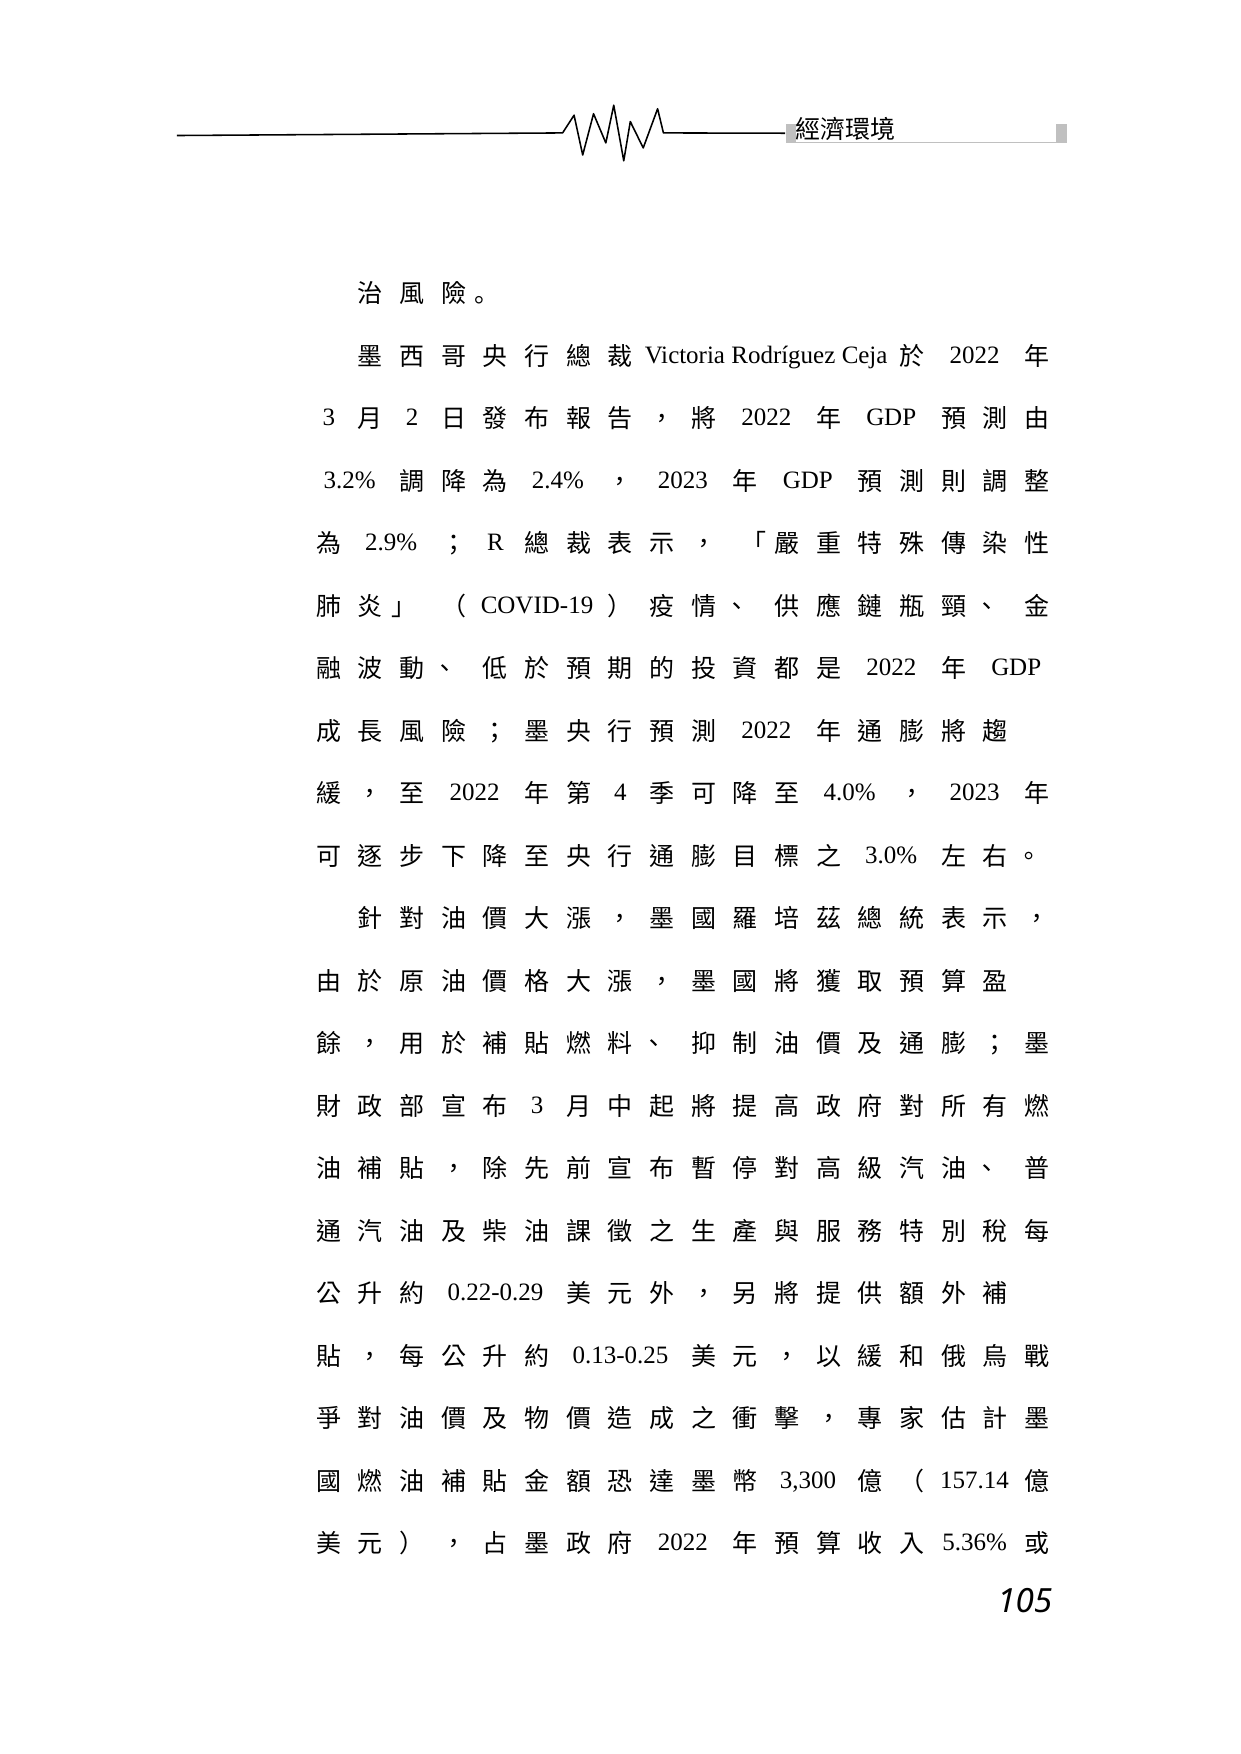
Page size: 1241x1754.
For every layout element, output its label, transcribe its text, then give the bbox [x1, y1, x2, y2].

text 墨西哥央行總裁Victoria Rodríguez Ceja於2022年3月2日發布報告，將2022年GDP預測由3.2%調降為2.4%，2023年GDP預測則調整為2.9%；R總裁表示，「嚴重特殊傳染性肺炎」（COVID-19）疫情、供應鏈瓶頸、金融波動、低於預期的投資都是2022年GDP成長風險；墨央行預測2022年通膨將趨緩，至2022年第4季可降至4.0%，2023年可逐步下降至央行通膨目標之3.0%左右。 [281, 313, 1058, 875]
text 治風險。 [332, 250, 1058, 313]
text 針對油價大漲，墨國羅培茲總統表示，由於原油價格大漲，墨國將獲取預算盈餘，用於補貼燃料、抑制油價及通膨；墨財政部宣布3月中起將提高政府對所有燃油補貼，除先前宣布暫停對高級汽油、普通汽油及柴油課徵之生產與服務特別稅每公升約0.22-0.29美元外，另將提供額外補貼，每公升約0.13-0.25美元，以緩和俄烏戰爭對油價及物價造成之衝擊，專家估計墨國燃油補貼金額恐達墨幣3,300億（157.14億美元），占墨政府2022年預算收入5.36%或 [281, 875, 1058, 1563]
